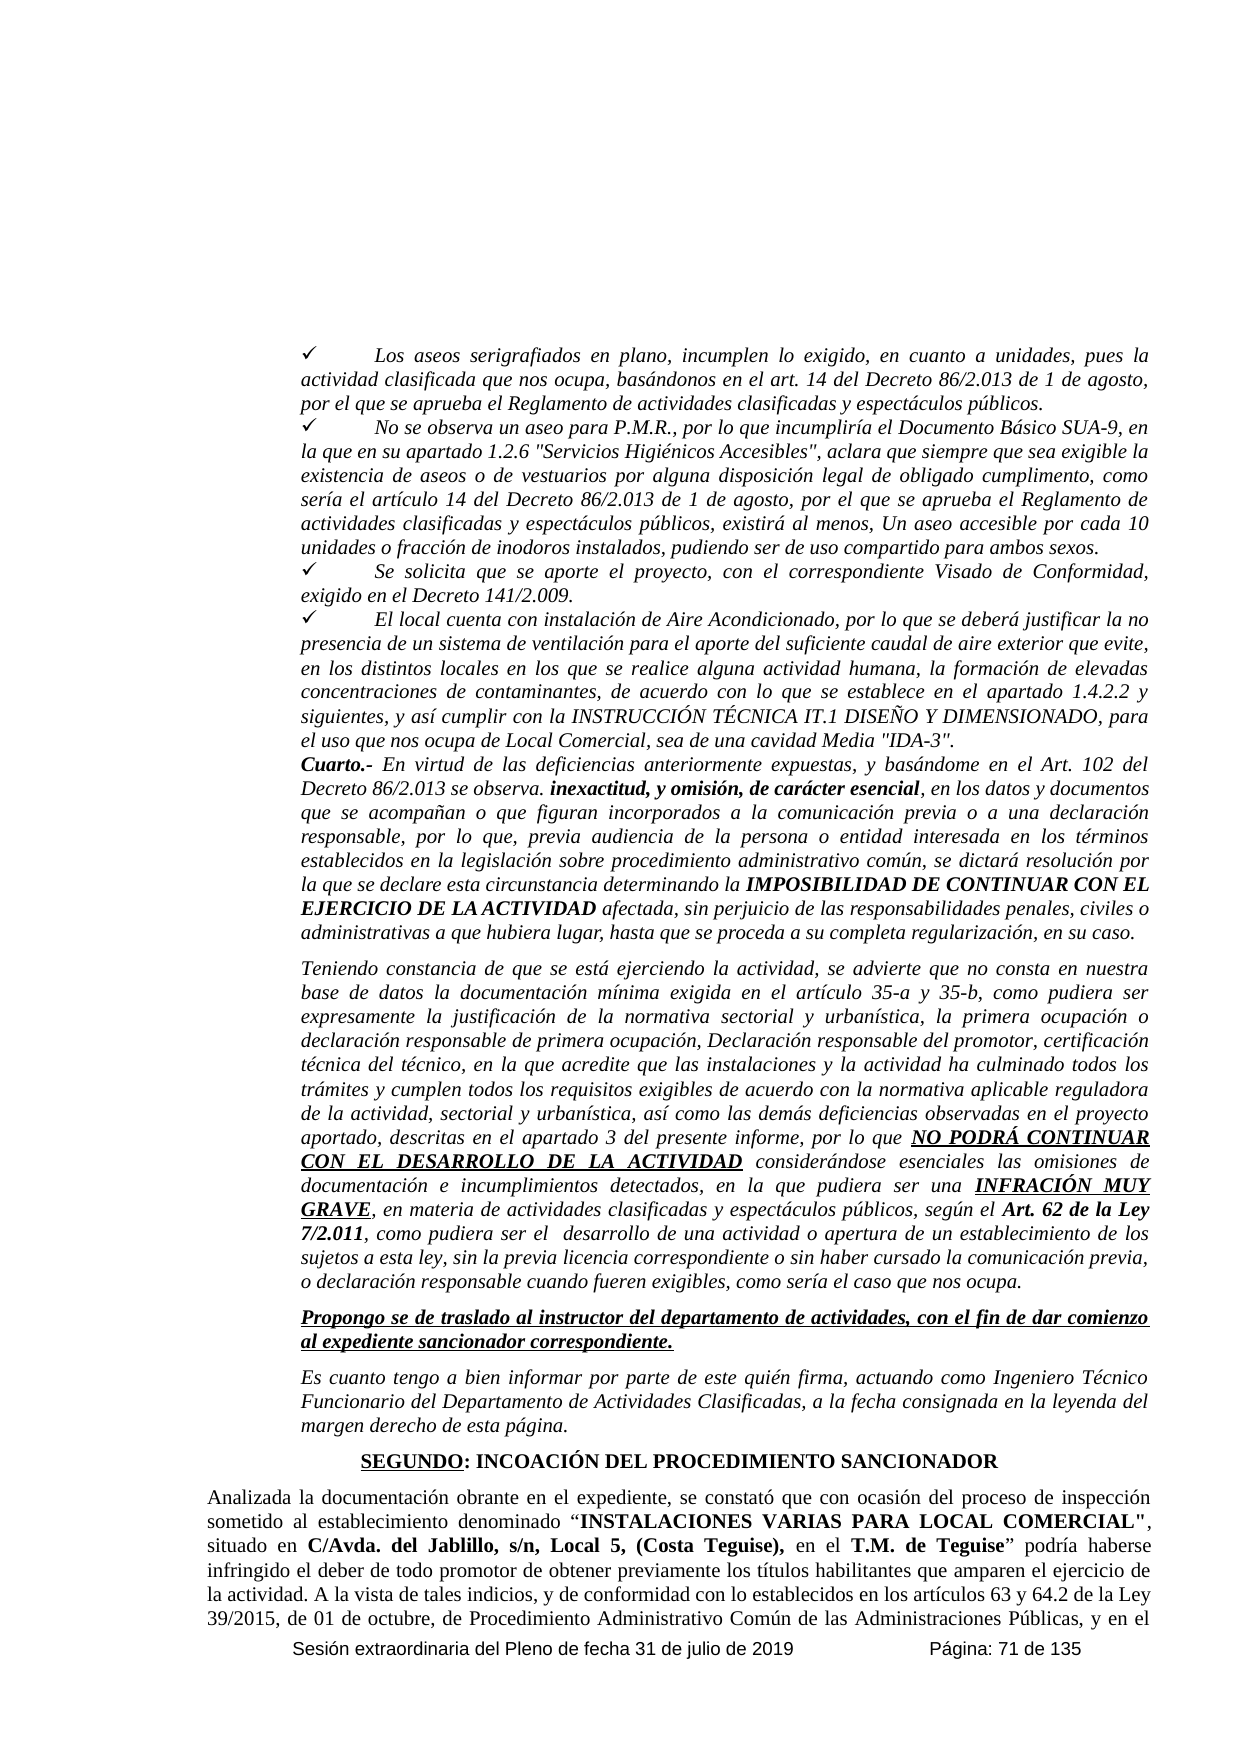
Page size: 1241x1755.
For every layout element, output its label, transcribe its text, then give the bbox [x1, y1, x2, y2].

text Teniendo constancia de que se está ejerciendo la actividad, se advierte que no consta en nuestra base de datos la documentación mínima exigida en el artículo 35-a y 35-b, como pudiera ser expresamente la justificación de la normativa sectorial y urbanística, la primera ocupación o declaración responsable de primera ocupación, Declaración responsable del promotor, certificación técnica del técnico, en la que acredite que las instalaciones y la actividad ha culminado todos los trámites y cumplen todos los requisitos exigibles de acuerdo con la normativa aplicable reguladora de la actividad, sectorial y urbanística, así como las demás deficiencias observadas en el proyecto aportado, descritas en el apartado 3 del presente informe, por lo que NO PODRÁ CONTINUAR CON EL DESARROLLO DE LA ACTIVIDAD considerándose esenciales las omisiones de documentación e incumplimientos detectados, en la que pudiera ser una INFRACIÓN MUY GRAVE, en materia de actividades clasificadas y espectáculos públicos, según el Art. 62 de la Ley 7/2.011, como pudiera ser el desarrollo de una actividad o apertura de un establecimiento de los sujetos a esta ley, sin la previa licencia correspondiente o sin haber cursado la comunicación previa, o declaración responsable cuando fueren exigibles, como sería el caso que nos ocupa. [301, 956, 1152, 1293]
list Los aseos serigrafiados en plano, incumplen lo exigido, en cuanto a unidades, pues la actividad clasificada que nos ocupa, basándonos en el art. 14 del Decreto 86/2.013 de 1 de agosto, por el que se aprueba el Reglamento de actividades clasificadas y espectáculos públicos. [301, 343, 1152, 415]
text Propongo se de traslado al instructor del departamento de actividades, con el fin de dar comienzo al expediente sancionador correspondiente. [301, 1305, 1152, 1353]
subtitle Cuarto.- En virtud de las deficiencias anteriormente expuestas, y basándome en el Art. 102 del Decreto 86/2.013 se observa. inexactitud, y omisión, de carácter esencial, en los datos y documentos que se acompañan o que figuran incorporados a la comunicación previa o a una declaración responsable, por lo que, previa audiencia de la persona o entidad interesada en los términos establecidos en la legislación sobre procedimiento administrativo común, se dictará resolución por la que se declare esta circunstancia determinando la IMPOSIBILIDAD DE CONTINUAR CON EL EJERCICIO DE LA ACTIVIDAD afectada, sin perjuicio de las responsabilidades penales, civiles o administrativas a que hubiera lugar, hasta que se proceda a su completa regularización, en su caso. [301, 752, 1152, 944]
text Analizada la documentación obrante en el expediente, se constató que con ocasión del proceso de inspección sometido al establecimiento denominado “INSTALACIONES VARIAS PARA LOCAL COMERCIAL", situado en C/Avda. del Jablillo, s/n, Local 5, (Costa Teguise), en el T.M. de Teguise” podría haberse infringido el deber de todo promotor de obtener previamente los títulos habilitantes que amparen el ejercicio de la actividad. A la vista de tales indicios, y de conformidad con lo establecidos en los artículos 63 y 64.2 de la Ley 39/2015, de 01 de octubre, de Procedimiento Administrativo Común de las Administraciones Públicas, y en el [207, 1485, 1152, 1630]
list No se observa un aseo para P.M.R., por lo que incumpliría el Documento Básico SUA-9, en la que en su apartado 1.2.6 "Servicios Higiénicos Accesibles", aclara que siempre que sea exigible la existencia de aseos o de vestuarios por alguna disposición legal de obligado cumplimento, como sería el artículo 14 del Decreto 86/2.013 de 1 de agosto, por el que se aprueba el Reglamento de actividades clasificadas y espectáculos públicos, existirá al menos, Un aseo accesible por cada 10 unidades o fracción de inodoros instalados, pudiendo ser de uso compartido para ambos sexos. [301, 415, 1152, 559]
text SEGUNDO: INCOACIÓN DEL PROCEDIMIENTO SANCIONADOR [207, 1449, 1152, 1473]
list El local cuenta con instalación de Aire Acondicionado, por lo que se deberá justificar la no presencia de un sistema de ventilación para el aporte del suficiente caudal de aire exterior que evite, en los distintos locales en los que se realice alguna actividad humana, la formación de elevadas concentraciones de contaminantes, de acuerdo con lo que se establece en el apartado 1.4.2.2 y siguientes, y así cumplir con la INSTRUCCIÓN TÉCNICA IT.1 DISEÑO Y DIMENSIONADO, para el uso que nos ocupa de Local Comercial, sea de una cavidad Media "IDA-3". [301, 607, 1152, 752]
text Es cuanto tengo a bien informar por parte de este quién firma, actuando como Ingeniero Técnico Funcionario del Departamento de Actividades Clasificadas, a la fecha consignada en la leyenda del margen derecho de esta página. [301, 1365, 1152, 1437]
list Se solicita que se aporte el proyecto, con el correspondiente Visado de Conformidad, exigido en el Decreto 141/2.009. [301, 559, 1152, 607]
